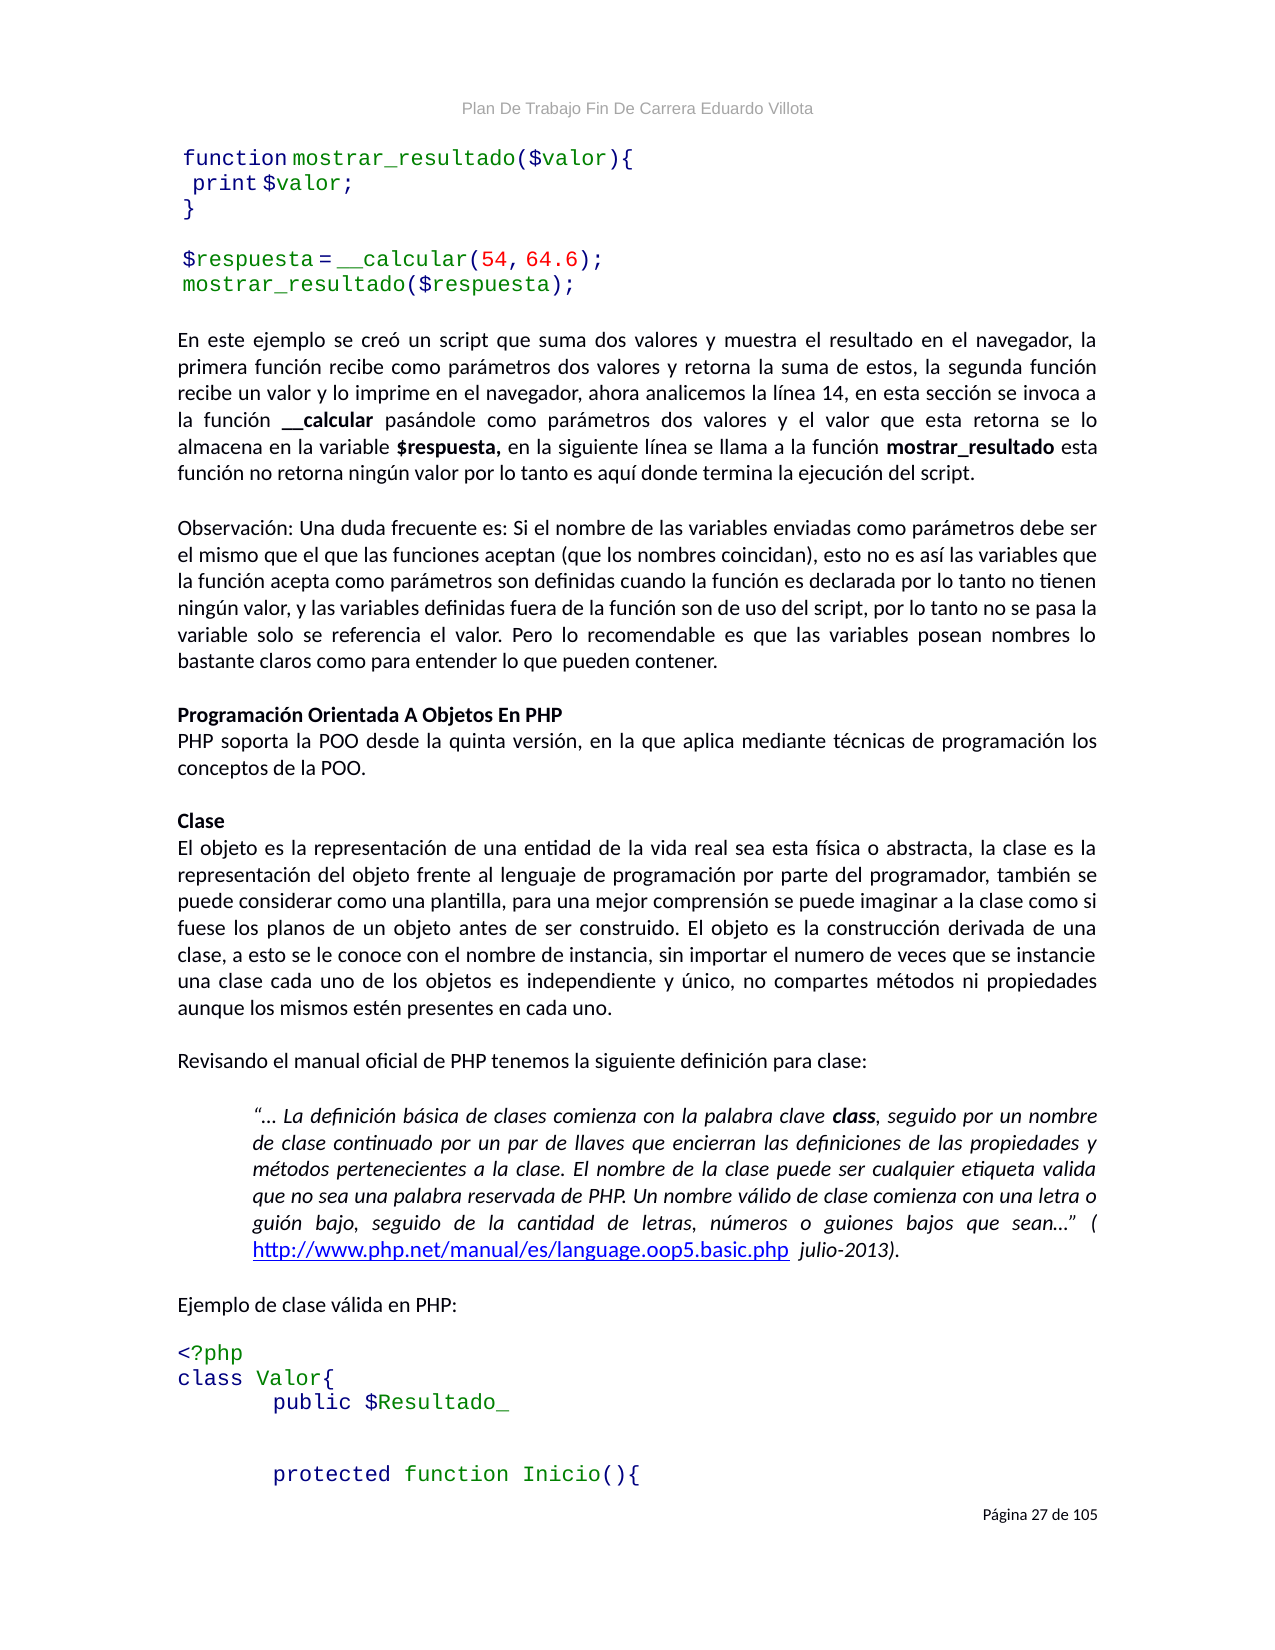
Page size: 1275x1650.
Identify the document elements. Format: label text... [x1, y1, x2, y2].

text Ejemplo de clase válida en PHP: [177, 1292, 1098, 1318]
text mostrar_resultado($respuesta); [177, 273, 1098, 298]
text “… La definición básica de clases comienza con la palabra clave class, seguido por un nombre de clase continuado por un par de llaves que encierran las definiciones de las propiedades y métodos pertenecientes a la clase. El nombre de la clase puede ser cualquier etiqueta valida que no sea una palabra reservada de PHP. Un nombre válido de clase comienza con una letra o guión bajo, seguido de la cantidad de letras, números o guiones bajos que sean…” ( http://www.php.net/manual/es/language.oop5.basic.php julio-2013). [252, 1102, 1098, 1264]
text Observación: Una duda frecuente es: Si el nombre de las variables enviadas como parámetros debe ser el mismo que el que las funciones aceptan (que los nombres coincidan), esto no es así las variables que la función acepta como parámetros son definidas cuando la función es declarada por lo tanto no tienen ningún valor, y las variables definidas fuera de la función son de uso del script, por lo tanto no se pasa la variable solo se referencia el valor. Pero lo recomendable es que las variables posean nombres lo bastante claros como para entender lo que pueden contener. [177, 514, 1098, 674]
text $respuesta = __calcular(54, 64.6); [177, 249, 1098, 273]
text protected function Inicio(){ [177, 1464, 1098, 1488]
text En este ejemplo se creó un script que suma dos valores y muestra el resultado en el navegador, la primera función recibe como parámetros dos valores y retorna la suma de estos, la segunda función recibe un valor y lo imprime en el navegador, ahora analicemos la línea 14, en esta sección se invoca a la función __calcular pasándole como parámetros dos valores y el valor que esta retorna se lo almacena en la variable $respuesta, en la siguiente línea se llama a la función mostrar_resultado esta función no retorna ningún valor por lo tanto es aquí donde termina la ejecución del script. [177, 326, 1098, 486]
text public $Resultado_ [177, 1392, 1098, 1416]
text class Valor{ [177, 1367, 1098, 1392]
text function mostrar_resultado($valor){ [177, 148, 1098, 172]
text PHP soporta la POO desde la quinta versión, en la que aplica mediante técnicas de programación los conceptos de la POO. [177, 728, 1098, 781]
text } [177, 197, 1098, 222]
text Revisando el manual oficial de PHP tenemos la siguiente definición para clase: [177, 1048, 1098, 1074]
text Clase [177, 808, 1098, 834]
text print $valor; [177, 172, 1098, 197]
text Programación Orientada A Objetos En PHP [177, 701, 1098, 728]
text <?php [177, 1342, 1098, 1367]
text El objeto es la representación de una entidad de la vida real sea esta física o abstracta, la clase es la representación del objeto frente al lenguaje de programación por parte del programador, también se puede considerar como una plantilla, para una mejor comprensión se puede imaginar a la clase como si fuese los planos de un objeto antes de ser construido. El objeto es la construcción derivada de una clase, a esto se le conoce con el nombre de instancia, sin importar el numero de veces que se instancie una clase cada uno de los objetos es independiente y único, no compartes métodos ni propiedades aunque los mismos estén presentes en cada uno. [177, 834, 1098, 1021]
